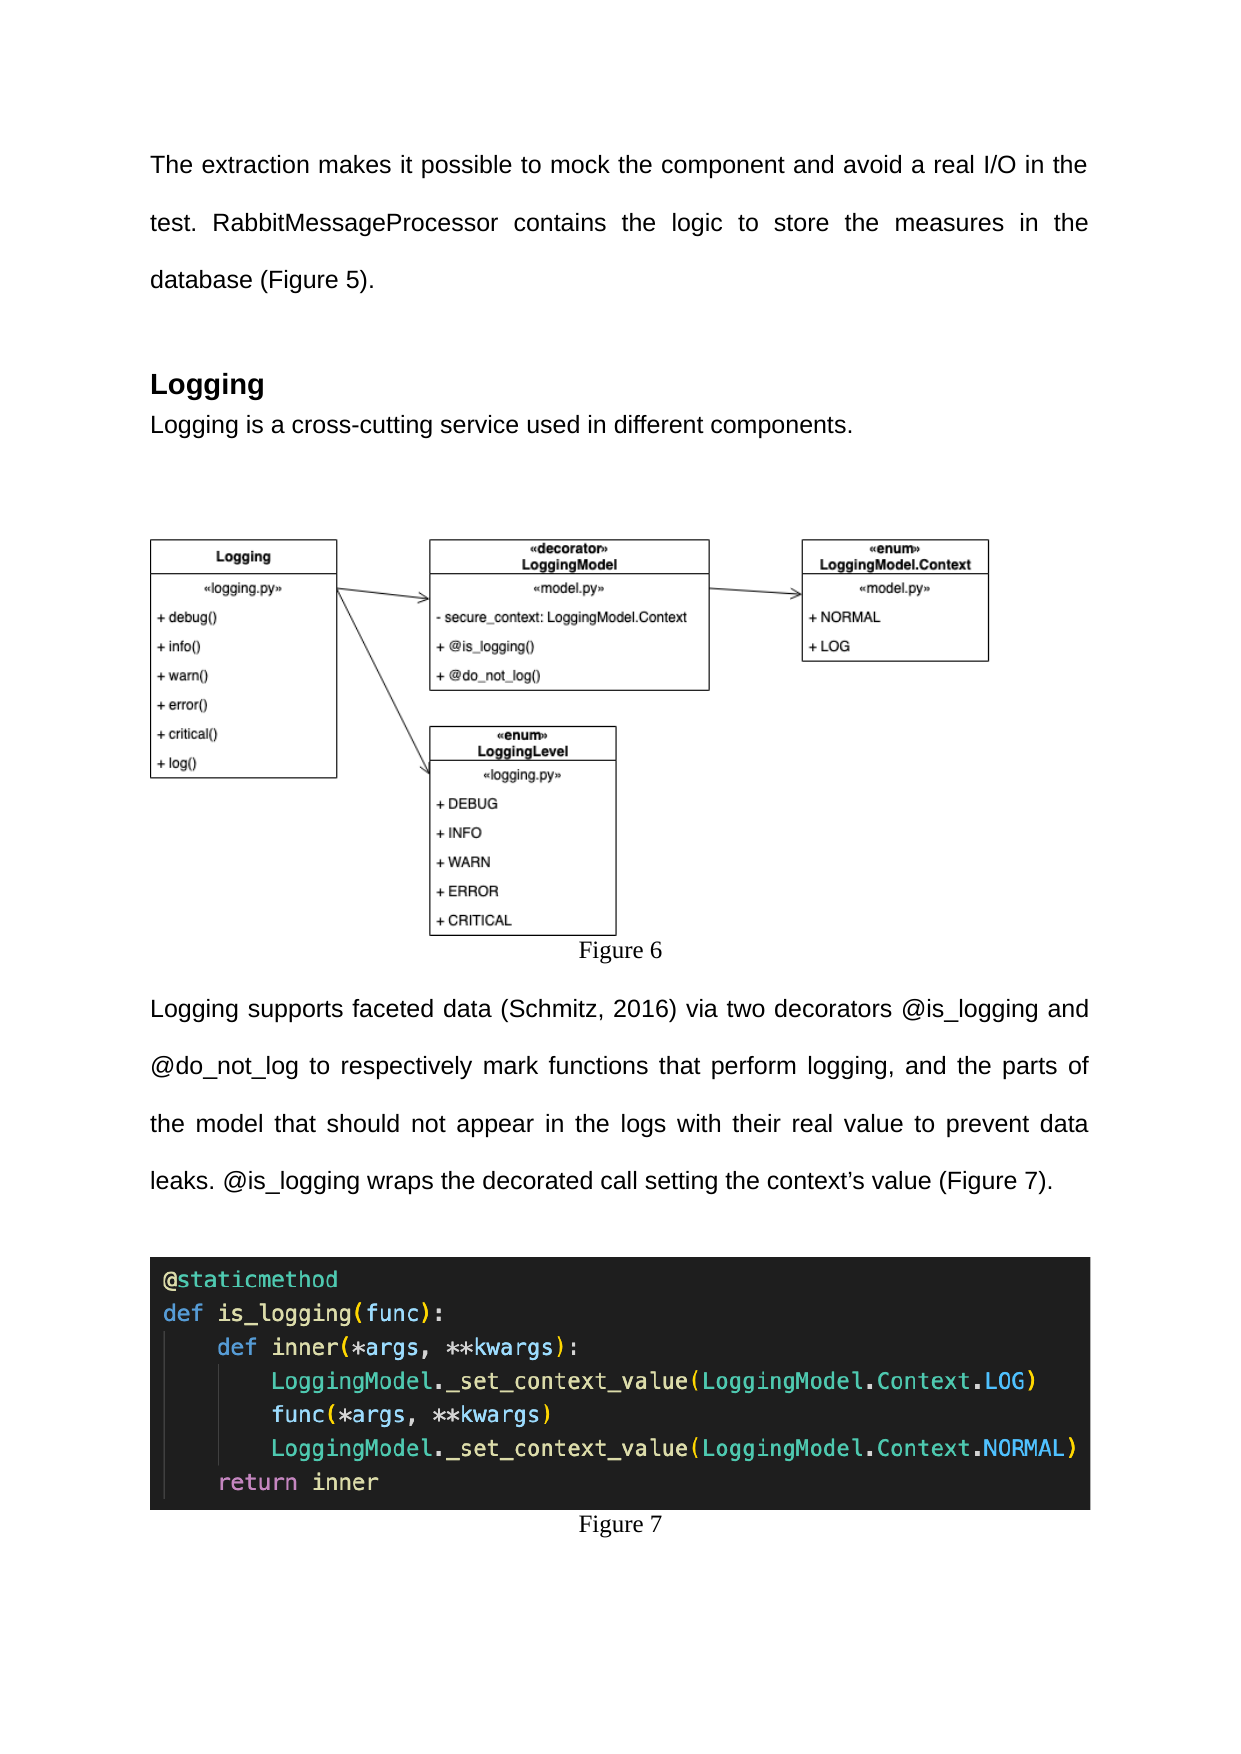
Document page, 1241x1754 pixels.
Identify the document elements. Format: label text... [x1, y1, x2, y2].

text Logging is a cross-cutting service used in different components. [150, 409, 1091, 438]
picture [150, 1257, 1091, 1510]
text Figure 7 [209, 1510, 1031, 1538]
text The extraction makes it possible to mock the component and avoid a real I/O in the test. RabbitMessageProcessor contains the logic to store the measures in the database (Figure 5). [150, 150, 1091, 294]
picture [150, 537, 995, 936]
text Figure 6 [209, 936, 1031, 964]
subtitle Logging [150, 367, 1091, 401]
text Logging supports faceted data (Schmitz, 2016) via two decorators @is_logging and @do_not_log to respectively mark functions that perform logging, and the parts of the model that should not appear in the logs with their real value to prevent data leaks. @is_logging wraps the decorated call setting the context’s value (Figure 7). [150, 994, 1091, 1195]
text [209, 1238, 1031, 1257]
